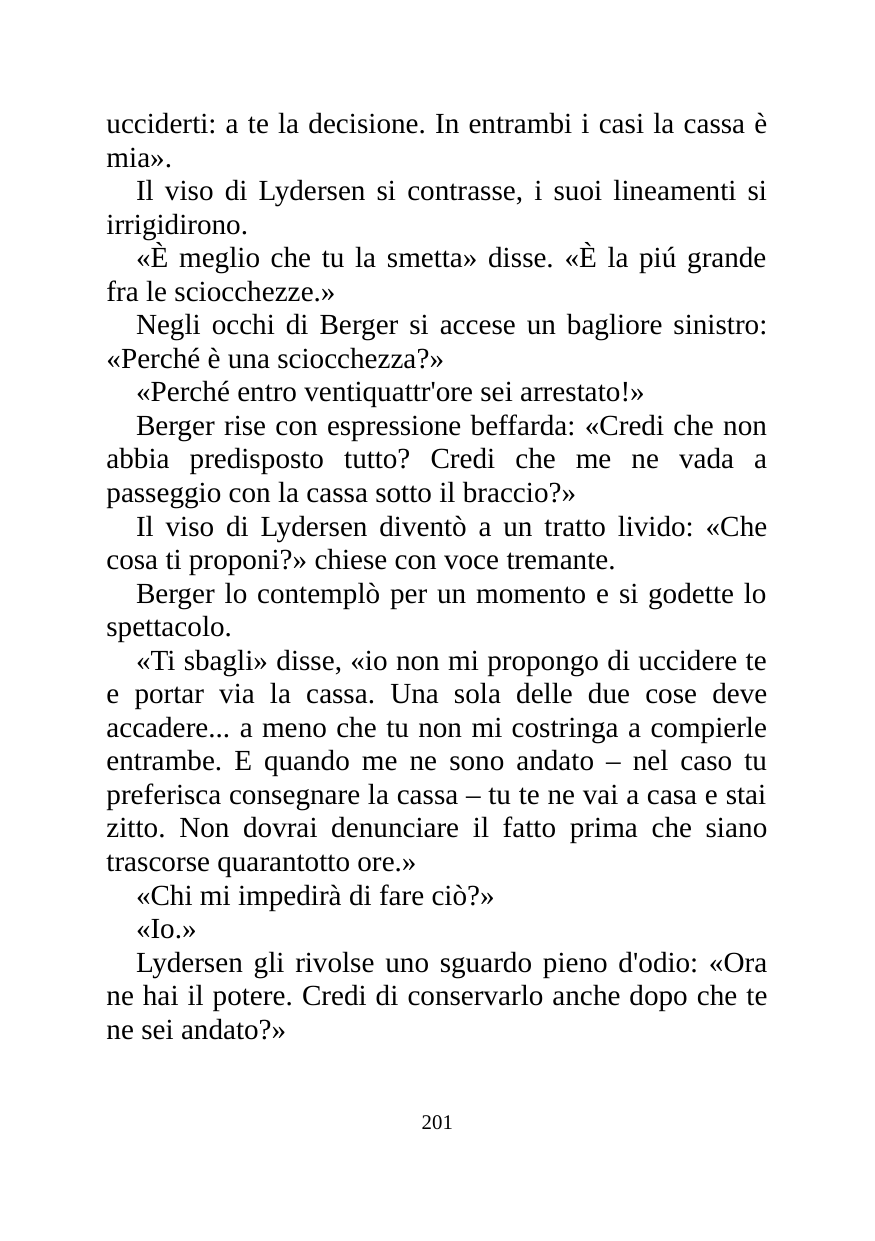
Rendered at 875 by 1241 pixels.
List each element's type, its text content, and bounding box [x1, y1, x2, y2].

text Berger rise con espressione beffarda: «Credi che non abbia predisposto tutto? Credi che me ne vada a passeggio con la cassa sotto il braccio?» [106, 408, 768, 509]
text ucciderti: a te la decisione. In entrambi i casi la cassa è mia». [106, 106, 768, 173]
text Negli occhi di Berger si accese un bagliore sinistro: «Perché è una sciocchezza?» [106, 307, 768, 374]
text Berger lo contemplò per un momento e si godette lo spettacolo. [106, 576, 768, 643]
text Il viso di Lydersen si contrasse, i suoi lineamenti si irrigidirono. [106, 173, 768, 240]
text «È meglio che tu la smetta» disse. «È la piú grande fra le sciocchezze.» [106, 240, 768, 307]
text «Perché entro ventiquattr'ore sei arrestato!» [106, 374, 768, 408]
text «Ti sbagli» disse, «io non mi propongo di uccidere te e portar via la cassa. Una sola delle due cose deve accadere... a meno che tu non mi costringa a compierle entrambe. E quando me ne sono andato – nel caso tu preferisca consegnare la cassa – tu te ne vai a casa e stai zitto. Non dovrai denunciare il fatto prima che siano trascorse quarantotto ore.» [106, 643, 768, 878]
text Lydersen gli rivolse uno sguardo pieno d'odio: «Ora ne hai il potere. Credi di conservarlo anche dopo che te ne sei andato?» [106, 945, 768, 1045]
text Il viso di Lydersen diventò a un tratto livido: «Che cosa ti proponi?» chiese con voce tremante. [106, 509, 768, 576]
text «Io.» [106, 911, 768, 945]
text «Chi mi impedirà di fare ciò?» [106, 878, 768, 911]
